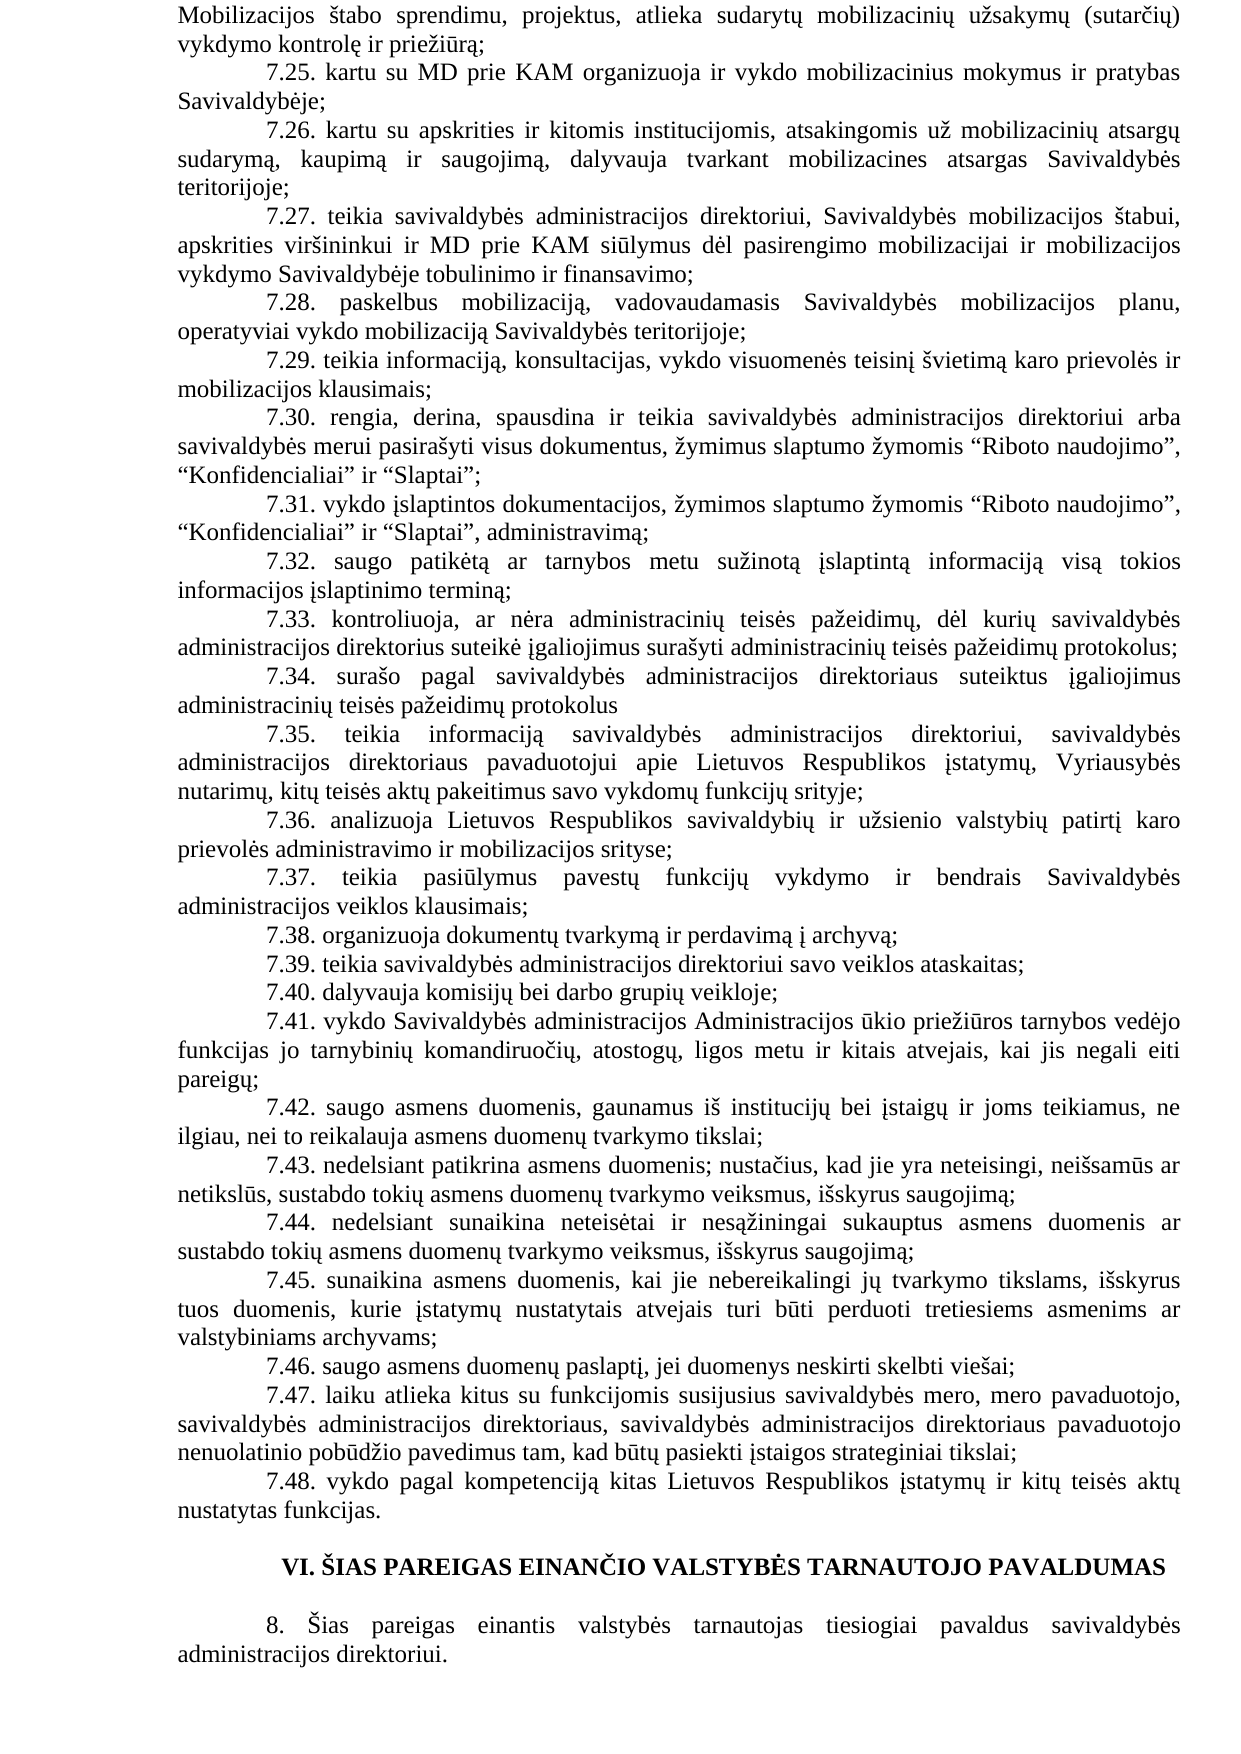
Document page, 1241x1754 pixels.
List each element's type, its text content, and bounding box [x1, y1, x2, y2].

text 7.42. saugo asmens duomenis, gaunamus iš institucijų bei įstaigų ir joms teikiamus, ne ilgiau, nei to reikalauja asmens duomenų tvarkymo tikslai; [177, 1092, 1181, 1150]
text 7.27. teikia savivaldybės administracijos direktoriui, Savivaldybės mobilizacijos štabui, apskrities viršininkui ir MD prie KAM siūlymus dėl pasirengimo mobilizacijai ir mobilizacijos vykdymo Savivaldybėje tobulinimo ir finansavimo; [177, 201, 1181, 287]
text 7.36. analizuoja Lietuvos Respublikos savivaldybių ir užsienio valstybių patirtį karo prievolės administravimo ir mobilizacijos srityse; [177, 805, 1181, 862]
text 7.47. laiku atlieka kitus su funkcijomis susijusius savivaldybės mero, mero pavaduotojo, savivaldybės administracijos direktoriaus, savivaldybės administracijos direktoriaus pavaduotojo nenuolatinio pobūdžio pavedimus tam, kad būtų pasiekti įstaigos strateginiai tikslai; [177, 1380, 1181, 1466]
text 7.39. teikia savivaldybės administracijos direktoriui savo veiklos ataskaitas; [177, 949, 1181, 977]
text Mobilizacijos štabo sprendimu, projektus, atlieka sudarytų mobilizacinių užsakymų (sutarčių) vykdymo kontrolę ir priežiūrą; [177, 0, 1181, 57]
text 7.33. kontroliuoja, ar nėra administracinių teisės pažeidimų, dėl kurių savivaldybės administracijos direktorius suteikė įgaliojimus surašyti administracinių teisės pažeidimų protokolus; [177, 604, 1181, 661]
text 7.38. organizuoja dokumentų tvarkymą ir perdavimą į archyvą; [177, 920, 1181, 949]
text 7.37. teikia pasiūlymus pavestų funkcijų vykdymo ir bendrais Savivaldybės administracijos veiklos klausimais; [177, 862, 1181, 920]
text 7.43. nedelsiant patikrina asmens duomenis; nustačius, kad jie yra neteisingi, neišsamūs ar netikslūs, sustabdo tokių asmens duomenų tvarkymo veiksmus, išskyrus saugojimą; [177, 1150, 1181, 1207]
text VI. ŠIAS PAREIGAS EINANČIO VALSTYBĖS TARNAUTOJO PAVALDUMAS [177, 1552, 1181, 1581]
text 8. Šias pareigas einantis valstybės tarnautojas tiesiogiai pavaldus savivaldybės administracijos direktoriui. [177, 1610, 1181, 1667]
text 7.46. saugo asmens duomenų paslaptį, jei duomenys neskirti skelbti viešai; [177, 1351, 1181, 1380]
text 7.29. teikia informaciją, konsultacijas, vykdo visuomenės teisinį švietimą karo prievolės ir mobilizacijos klausimais; [177, 345, 1181, 402]
text 7.31. vykdo įslaptintos dokumentacijos, žymimos slaptumo žymomis “Riboto naudojimo”, “Konfidencialiai” ir “Slaptai”, administravimą; [177, 489, 1181, 546]
text 7.40. dalyvauja komisijų bei darbo grupių veikloje; [177, 977, 1181, 1006]
text 7.32. saugo patikėtą ar tarnybos metu sužinotą įslaptintą informaciją visą tokios informacijos įslaptinimo terminą; [177, 546, 1181, 604]
text 7.30. rengia, derina, spausdina ir teikia savivaldybės administracijos direktoriui arba savivaldybės merui pasirašyti visus dokumentus, žymimus slaptumo žymomis “Riboto naudojimo”, “Konfidencialiai” ir “Slaptai”; [177, 402, 1181, 489]
text 7.45. sunaikina asmens duomenis, kai jie nebereikalingi jų tvarkymo tikslams, išskyrus tuos duomenis, kurie įstatymų nustatytais atvejais turi būti perduoti tretiesiems asmenims ar valstybiniams archyvams; [177, 1265, 1181, 1351]
text 7.25. kartu su MD prie KAM organizuoja ir vykdo mobilizacinius mokymus ir pratybas Savivaldybėje; [177, 57, 1181, 115]
text 7.28. paskelbus mobilizaciją, vadovaudamasis Savivaldybės mobilizacijos planu, operatyviai vykdo mobilizaciją Savivaldybės teritorijoje; [177, 287, 1181, 345]
text 7.41. vykdo Savivaldybės administracijos Administracijos ūkio priežiūros tarnybos vedėjo funkcijas jo tarnybinių komandiruočių, atostogų, ligos metu ir kitais atvejais, kai jis negali eiti pareigų; [177, 1006, 1181, 1092]
text 7.44. nedelsiant sunaikina neteisėtai ir nesąžiningai sukauptus asmens duomenis ar sustabdo tokių asmens duomenų tvarkymo veiksmus, išskyrus saugojimą; [177, 1207, 1181, 1265]
text 7.34. surašo pagal savivaldybės administracijos direktoriaus suteiktus įgaliojimus administracinių teisės pažeidimų protokolus [177, 661, 1181, 719]
text 7.35. teikia informaciją savivaldybės administracijos direktoriui, savivaldybės administracijos direktoriaus pavaduotojui apie Lietuvos Respublikos įstatymų, Vyriausybės nutarimų, kitų teisės aktų pakeitimus savo vykdomų funkcijų srityje; [177, 719, 1181, 805]
text 7.48. vykdo pagal kompetenciją kitas Lietuvos Respublikos įstatymų ir kitų teisės aktų nustatytas funkcijas. [177, 1466, 1181, 1524]
text 7.26. kartu su apskrities ir kitomis institucijomis, atsakingomis už mobilizacinių atsargų sudarymą, kaupimą ir saugojimą, dalyvauja tvarkant mobilizacines atsargas Savivaldybės teritorijoje; [177, 115, 1181, 201]
